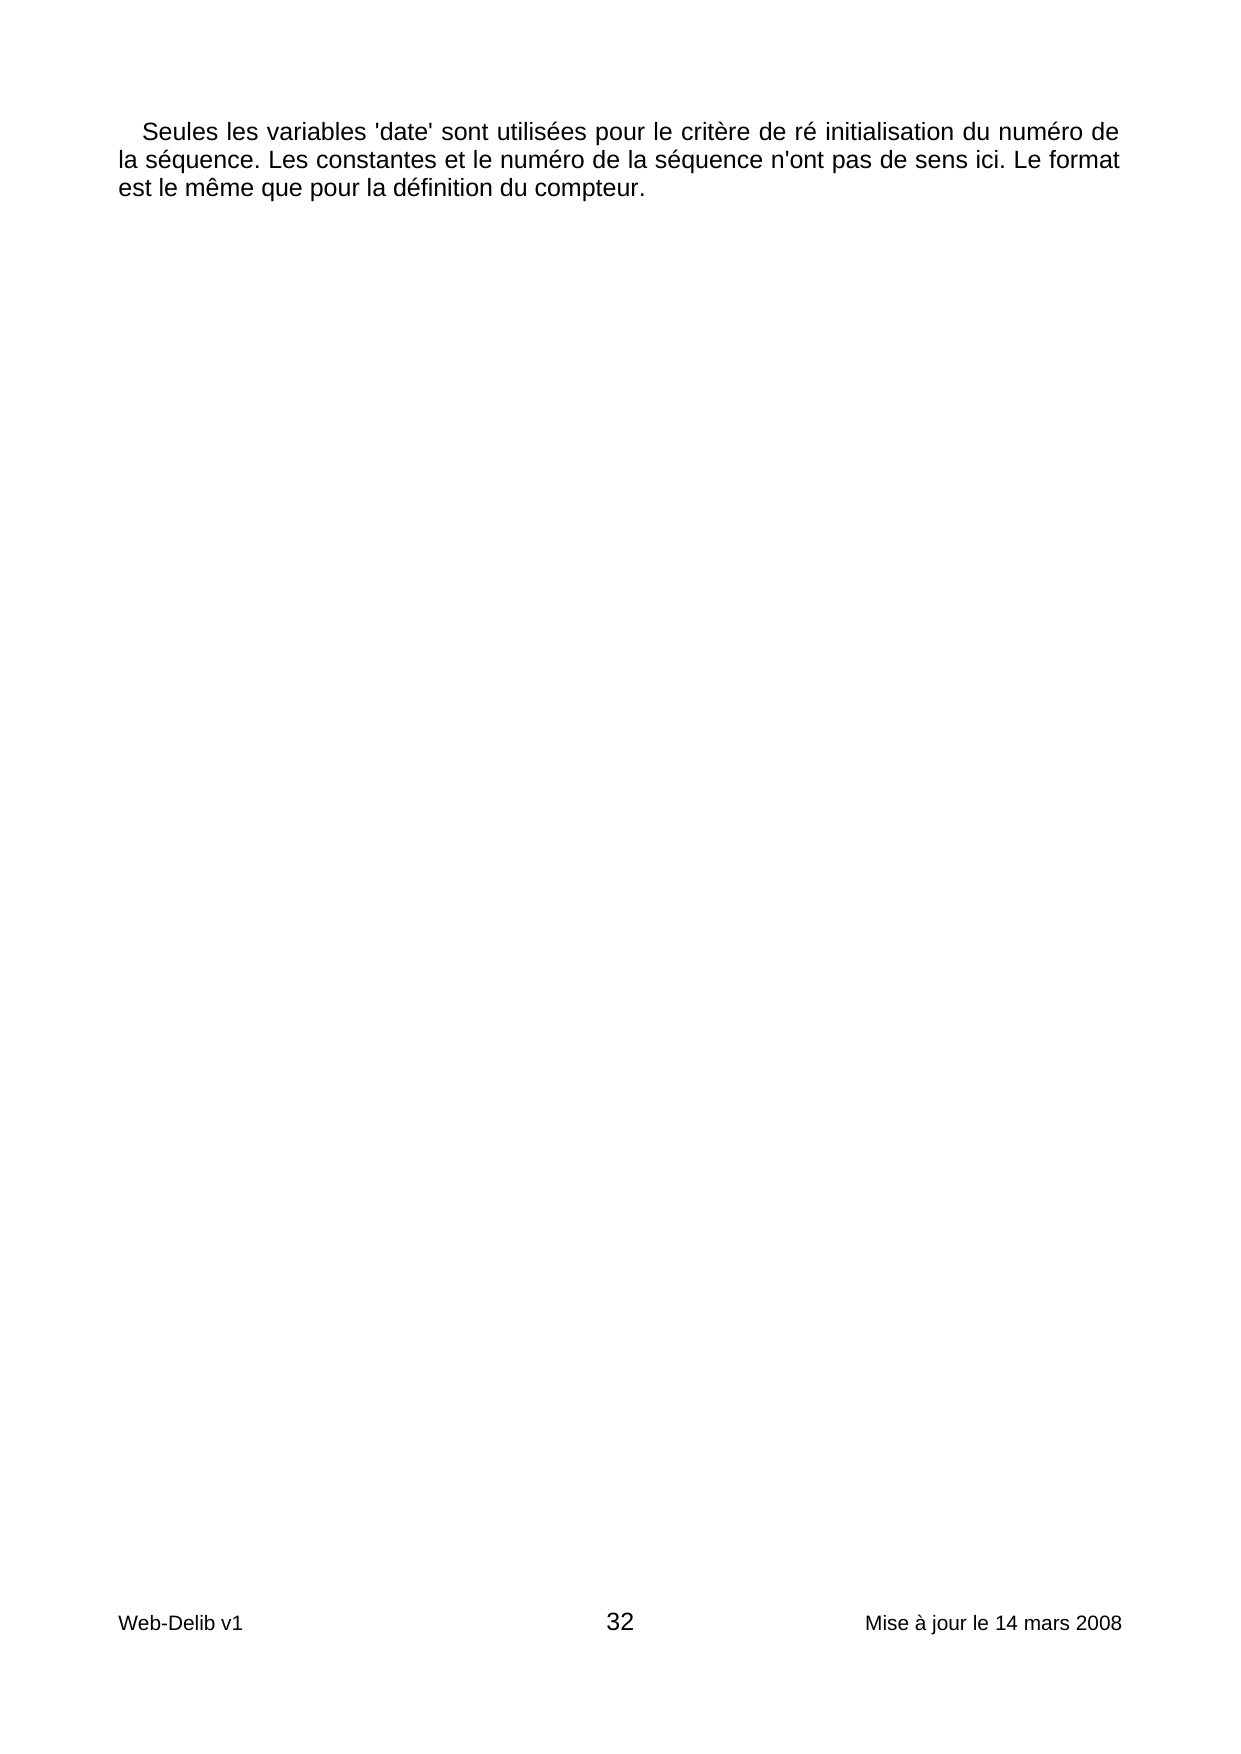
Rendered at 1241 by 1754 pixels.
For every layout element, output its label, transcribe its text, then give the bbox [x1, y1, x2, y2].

text Seules les variables 'date' sont utilisées pour le critère de ré initialisation du numéro de la séquence. Les constantes et le numéro de la séquence n'ont pas de sens ici. Le format est le même que pour la définition du compteur. [118, 118, 1122, 202]
